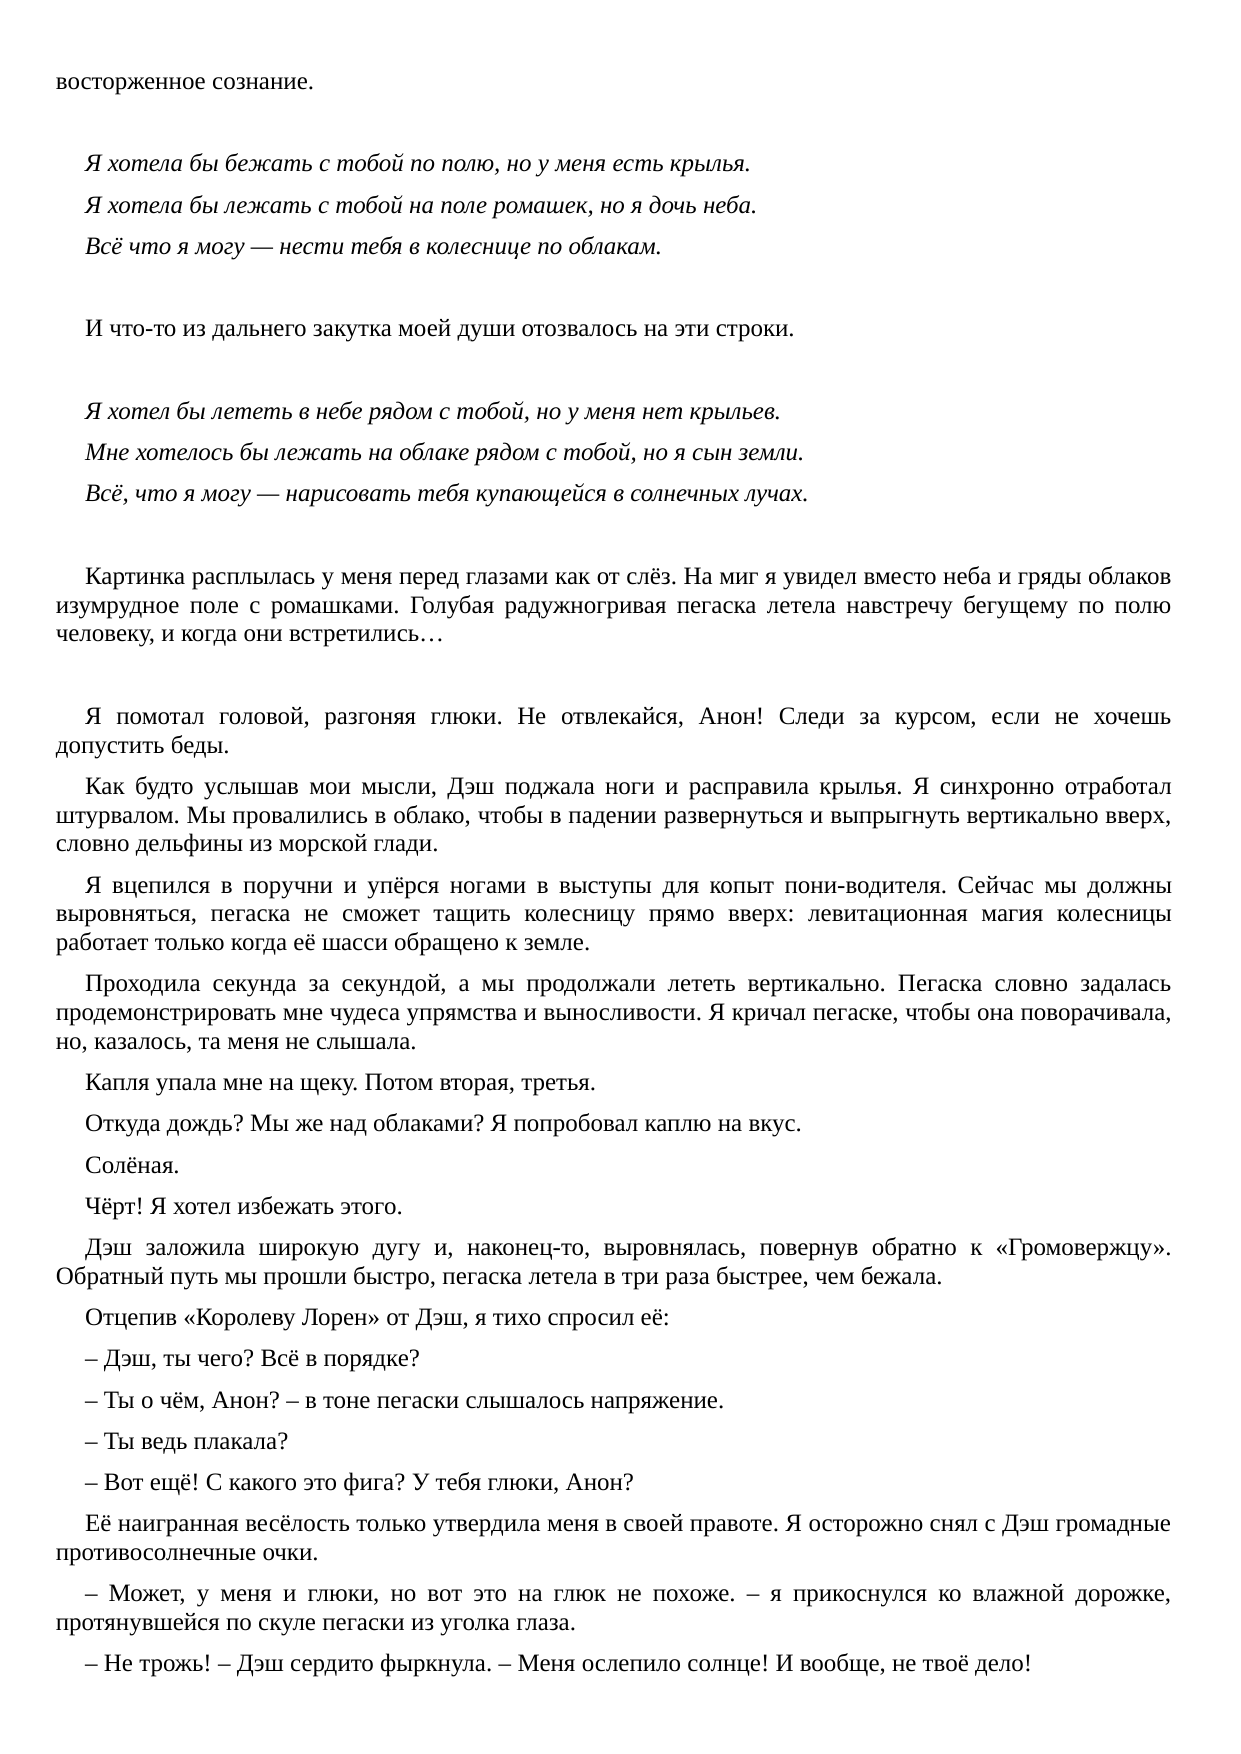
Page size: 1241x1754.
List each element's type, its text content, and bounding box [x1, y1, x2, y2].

text Как будто услышав мои мысли, Дэш поджала ноги и расправила крылья. Я синхронно отработал штурвалом. Мы провалились в облако, чтобы в падении развернуться и выпрыгнуть вертикально вверх, словно дельфины из морской глади. [56, 771, 1173, 857]
text Я хотела бы лежать с тобой на поле ромашек, но я дочь неба. [56, 190, 1173, 218]
text – Ты ведь плакала? [56, 1426, 1173, 1455]
text Я хотел бы лететь в небе рядом с тобой, но у меня нет крыльев. [56, 396, 1173, 425]
text Отцепив «Королеву Лорен» от Дэш, я тихо спросил её: [56, 1302, 1173, 1331]
text Мне хотелось бы лежать на облаке рядом с тобой, но я сын земли. [56, 437, 1173, 466]
text – Вот ещё! С какого это фига? У тебя глюки, Анон? [56, 1467, 1173, 1496]
text Откуда дождь? Мы же над облаками? Я попробовал каплю на вкус. [56, 1108, 1173, 1137]
text Дэш заложила широкую дугу и, наконец-то, выровнялась, повернув обратно к «Громовержцу». Обратный путь мы прошли быстро, пегаска летела в три раза быстрее, чем бежала. [56, 1232, 1173, 1290]
text Её наигранная весёлость только утвердила меня в своей правоте. Я осторожно снял с Дэш громадные противосолнечные очки. [56, 1508, 1173, 1566]
text Солёная. [56, 1150, 1173, 1178]
text Картинка расплылась у меня перед глазами как от слёз. На миг я увидел вместо неба и гряды облаков изумрудное поле с ромашками. Голубая радужногривая пегаска летела навстречу бегущему по полю человеку, и когда они встретились… [56, 561, 1173, 647]
text Чёрт! Я хотел избежать этого. [56, 1191, 1173, 1220]
text восторженное сознание. [56, 66, 1173, 95]
text Я вцепился в поручни и упёрся ногами в выступы для копыт пони-водителя. Сейчас мы должны выровняться, пегаска не сможет тащить колесницу прямо вверх: левитационная магия колесницы работает только когда её шасси обращено к земле. [56, 870, 1173, 956]
text И что-то из дальнего закутка моей души отозвалось на эти строки. [56, 313, 1173, 342]
text Я помотал головой, разгоняя глюки. Не отвлекайся, Анон! Следи за курсом, если не хочешь допустить беды. [56, 701, 1173, 758]
text – Не трожь! – Дэш сердито фыркнула. – Меня ослепило солнце! И вообще, не твоё дело! [56, 1648, 1173, 1677]
text – Ты о чём, Анон? – в тоне пегаски слышалось напряжение. [56, 1385, 1173, 1413]
text Капля упала мне на щеку. Потом вторая, третья. [56, 1067, 1173, 1096]
text Я хотела бы бежать с тобой по полю, но у меня есть крылья. [56, 148, 1173, 177]
text Всё, что я могу — нарисовать тебя купающейся в солнечных лучах. [56, 478, 1173, 507]
text Всё что я могу — нести тебя в колеснице по облакам. [56, 231, 1173, 260]
text – Дэш, ты чего? Всё в порядке? [56, 1343, 1173, 1372]
text Проходила секунда за секундой, а мы продолжали лететь вертикально. Пегаска словно задалась продемонстрировать мне чудеса упрямства и выносливости. Я кричал пегаске, чтобы она поворачивала, но, казалось, та меня не слышала. [56, 968, 1173, 1055]
text – Может, у меня и глюки, но вот это на глюк не похоже. – я прикоснулся ко влажной дорожке, протянувшейся по скуле пегаски из уголка глаза. [56, 1578, 1173, 1636]
